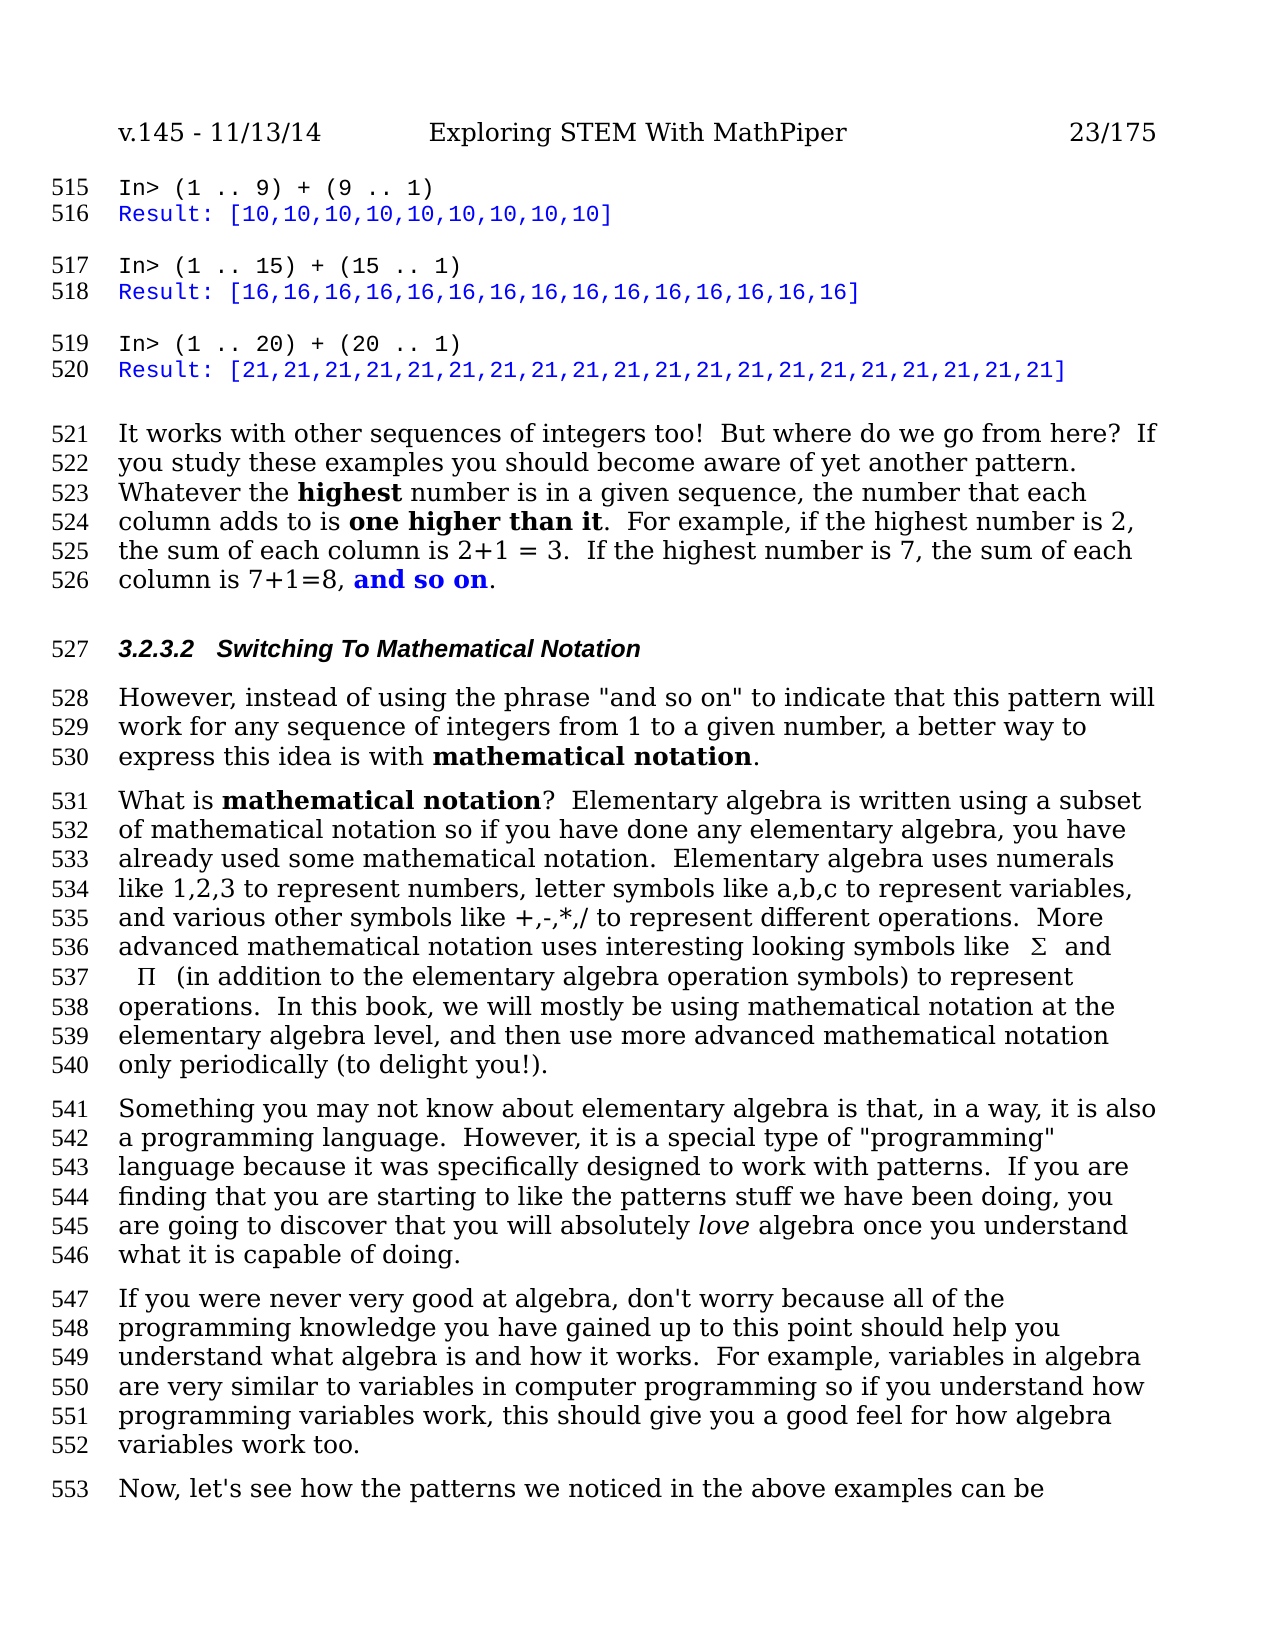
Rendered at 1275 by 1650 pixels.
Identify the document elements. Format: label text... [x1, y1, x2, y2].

text In> (1 .. 15) + (15 .. 1) [118, 254, 1157, 281]
text Result: [10,10,10,10,10,10,10,10,10] [118, 203, 1157, 229]
text It works with other sequences of integers too! But where do we go from here? If you study these examples you should become aware of yet another pattern. Whatever the highest number is in a given sequence, the number that each column adds to is one higher than it. For example, if the highest number is 2, the sum of each column is 2+1 = 3. If the highest number is 7, the sum of each column is 7+1=8, and so on. [118, 419, 1157, 595]
subtitle Switching To Mathematical Notation [118, 634, 1157, 662]
text In> (1 .. 9) + (9 .. 1) [118, 177, 1157, 203]
text Something you may not know about elementary algebra is that, in a way, it is also a programming language. However, it is a special type of "programming" language because it was specifically designed to work with patterns. If you are finding that you are starting to like the patterns stuff we have been doing, you are going to discover that you will absolutely love algebra once you understand what it is capable of doing. [118, 1094, 1157, 1269]
text Result: [21,21,21,21,21,21,21,21,21,21,21,21,21,21,21,21,21,21,21,21] [118, 358, 1157, 384]
text Now, let's see how the patterns we noticed in the above examples can be [118, 1474, 1157, 1503]
text Result: [16,16,16,16,16,16,16,16,16,16,16,16,16,16,16] [118, 281, 1157, 306]
text What is mathematical notation? Elementary algebra is written using a subset of mathematical notation so if you have done any elementary algebra, you have already used some mathematical notation. Elementary algebra uses numerals like 1,2,3 to represent numbers, letter symbols like a,b,c to represent variables, and various other symbols like +,-,*,/ to represent different operations. More advanced mathematical notation uses interesting looking symbols likeand(in addition to the elementary algebra operation symbols) to represent operations. In this book, we will mostly be using mathematical notation at the elementary algebra level, and then use more advanced mathematical notation only periodically (to delight you!). [118, 786, 1157, 1079]
text In> (1 .. 20) + (20 .. 1) [118, 332, 1157, 358]
text If you were never very good at algebra, don't worry because all of the programming knowledge you have gained up to this point should help you understand what algebra is and how it works. For example, variables in algebra are very similar to variables in computer programming so if you understand how programming variables work, this should give you a good feel for how algebra variables work too. [118, 1284, 1157, 1459]
text However, instead of using the phrase "and so on" to indicate that this pattern will work for any sequence of integers from 1 to a given number, a better way to express this idea is with mathematical notation. [118, 683, 1157, 771]
